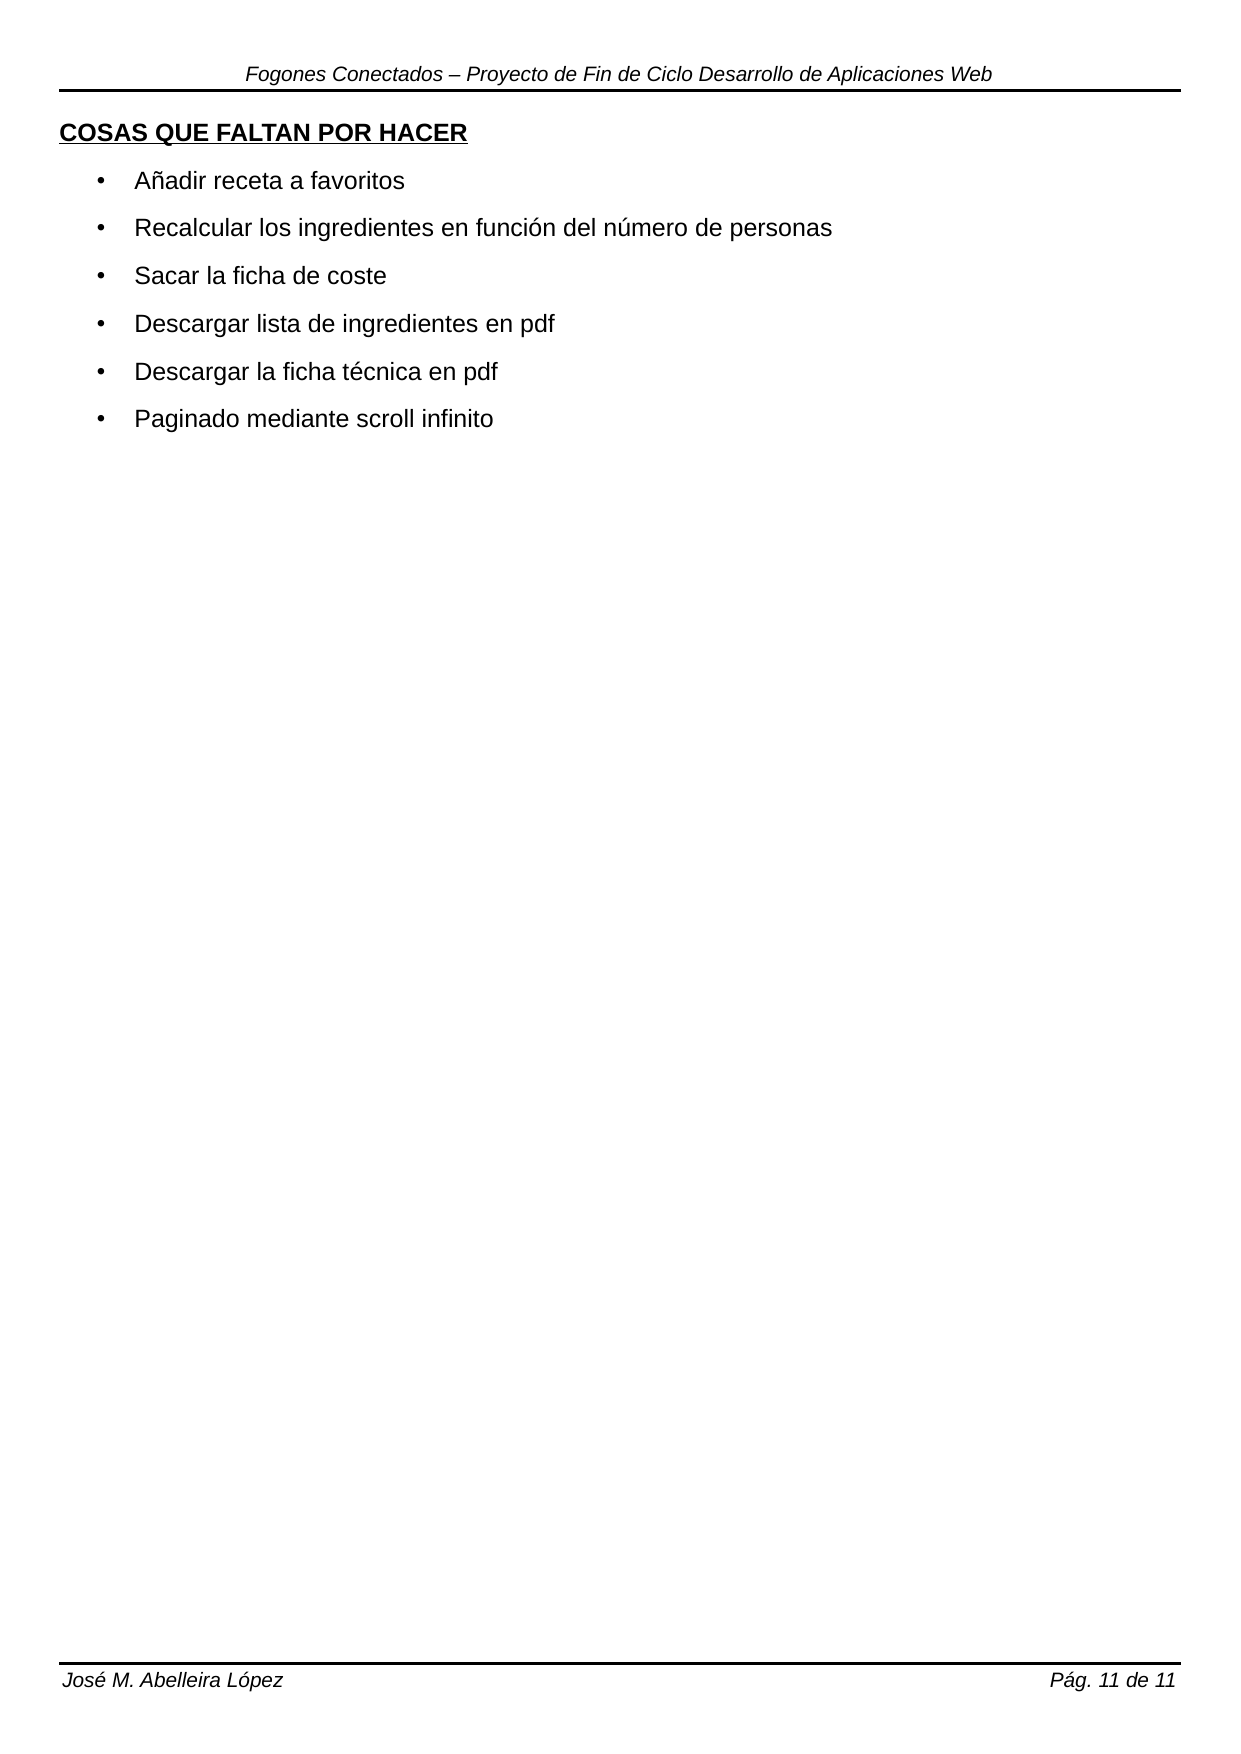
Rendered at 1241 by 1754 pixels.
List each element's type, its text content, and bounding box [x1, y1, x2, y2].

list Descargar la ficha técnica en pdf [97, 356, 1181, 385]
list Recalcular los ingredientes en función del número de personas [97, 213, 1181, 242]
list Añadir receta a favoritos [97, 166, 1181, 194]
list Descargar lista de ingredientes en pdf [97, 309, 1181, 338]
text COSAS QUE FALTAN POR HACER [59, 118, 1181, 147]
list Paginado mediante scroll infinito [97, 404, 1181, 433]
list Sacar la ficha de coste [97, 261, 1181, 290]
